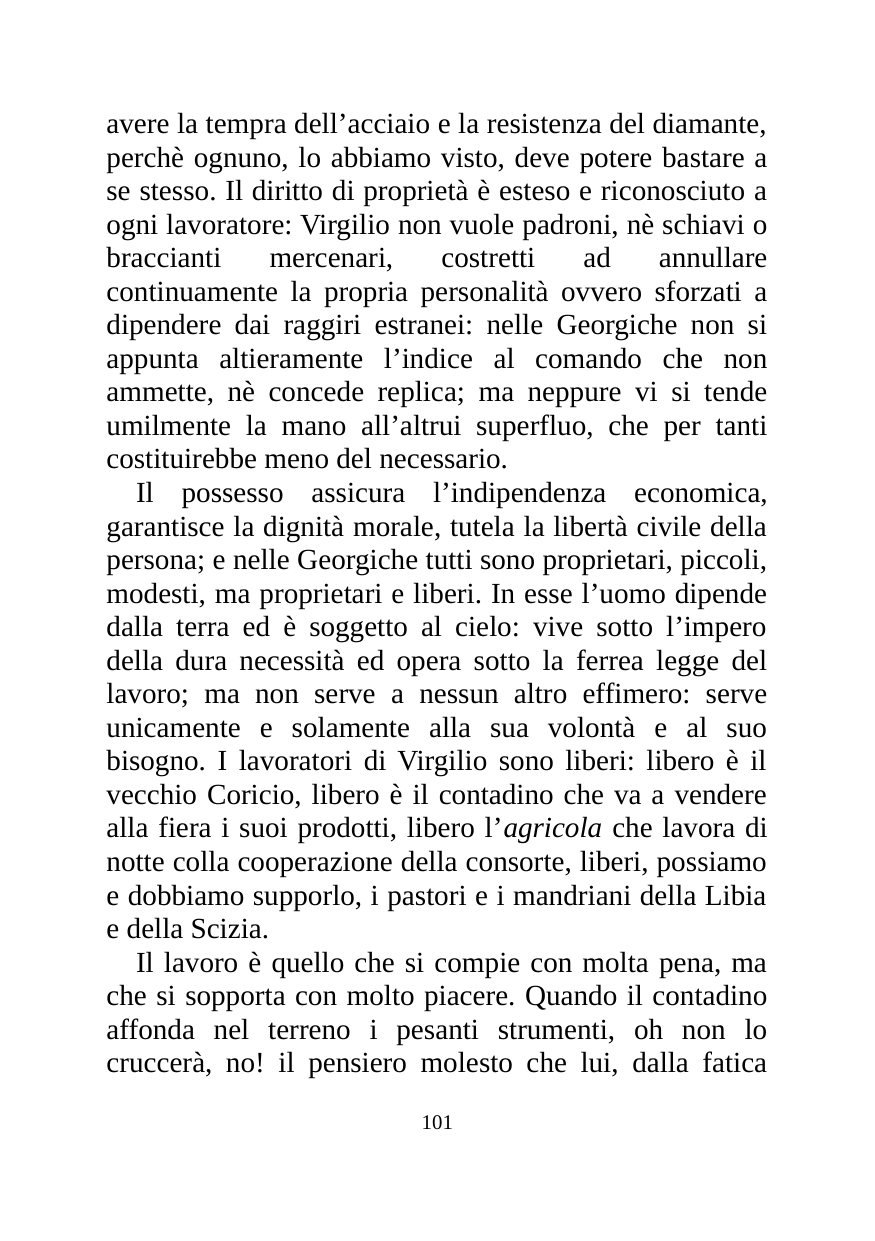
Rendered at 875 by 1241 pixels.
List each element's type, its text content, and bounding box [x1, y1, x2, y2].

text avere la tempra dell’acciaio e la resistenza del diamante, perchè ognuno, lo abbiamo visto, deve potere bastare a se stesso. Il diritto di proprietà è esteso e riconosciuto a ogni lavoratore: Virgilio non vuole padroni, nè schiavi o braccianti mercenari, costretti ad annullare continuamente la propria personalità ovvero sforzati a dipendere dai raggiri estranei: nelle Georgiche non si appunta altieramente l’indice al comando che non ammette, nè concede replica; ma neppure vi si tende umilmente la mano all’altrui superfluo, che per tanti costituirebbe meno del necessario. [106, 106, 768, 475]
text Il lavoro è quello che si compie con molta pena, ma che si sopporta con molto piacere. Quando il contadino affonda nel terreno i pesanti strumenti, oh non lo cruccerà, no! il pensiero molesto che lui, dalla fatica [106, 945, 768, 1079]
text Il possesso assicura l’indipendenza economica, garantisce la dignità morale, tutela la libertà civile della persona; e nelle Georgiche tutti sono proprietari, piccoli, modesti, ma proprietari e liberi. In esse l’uomo dipende dalla terra ed è soggetto al cielo: vive sotto l’impero della dura necessità ed opera sotto la ferrea legge del lavoro; ma non serve a nessun altro effimero: serve unicamente e solamente alla sua volontà e al suo bisogno. I lavoratori di Virgilio sono liberi: libero è il vecchio Coricio, libero è il contadino che va a vendere alla fiera i suoi prodotti, libero l’agricola che lavora di notte colla cooperazione della consorte, liberi, possiamo e dobbiamo supporlo, i pastori e i mandriani della Libia e della Scizia. [106, 475, 768, 945]
